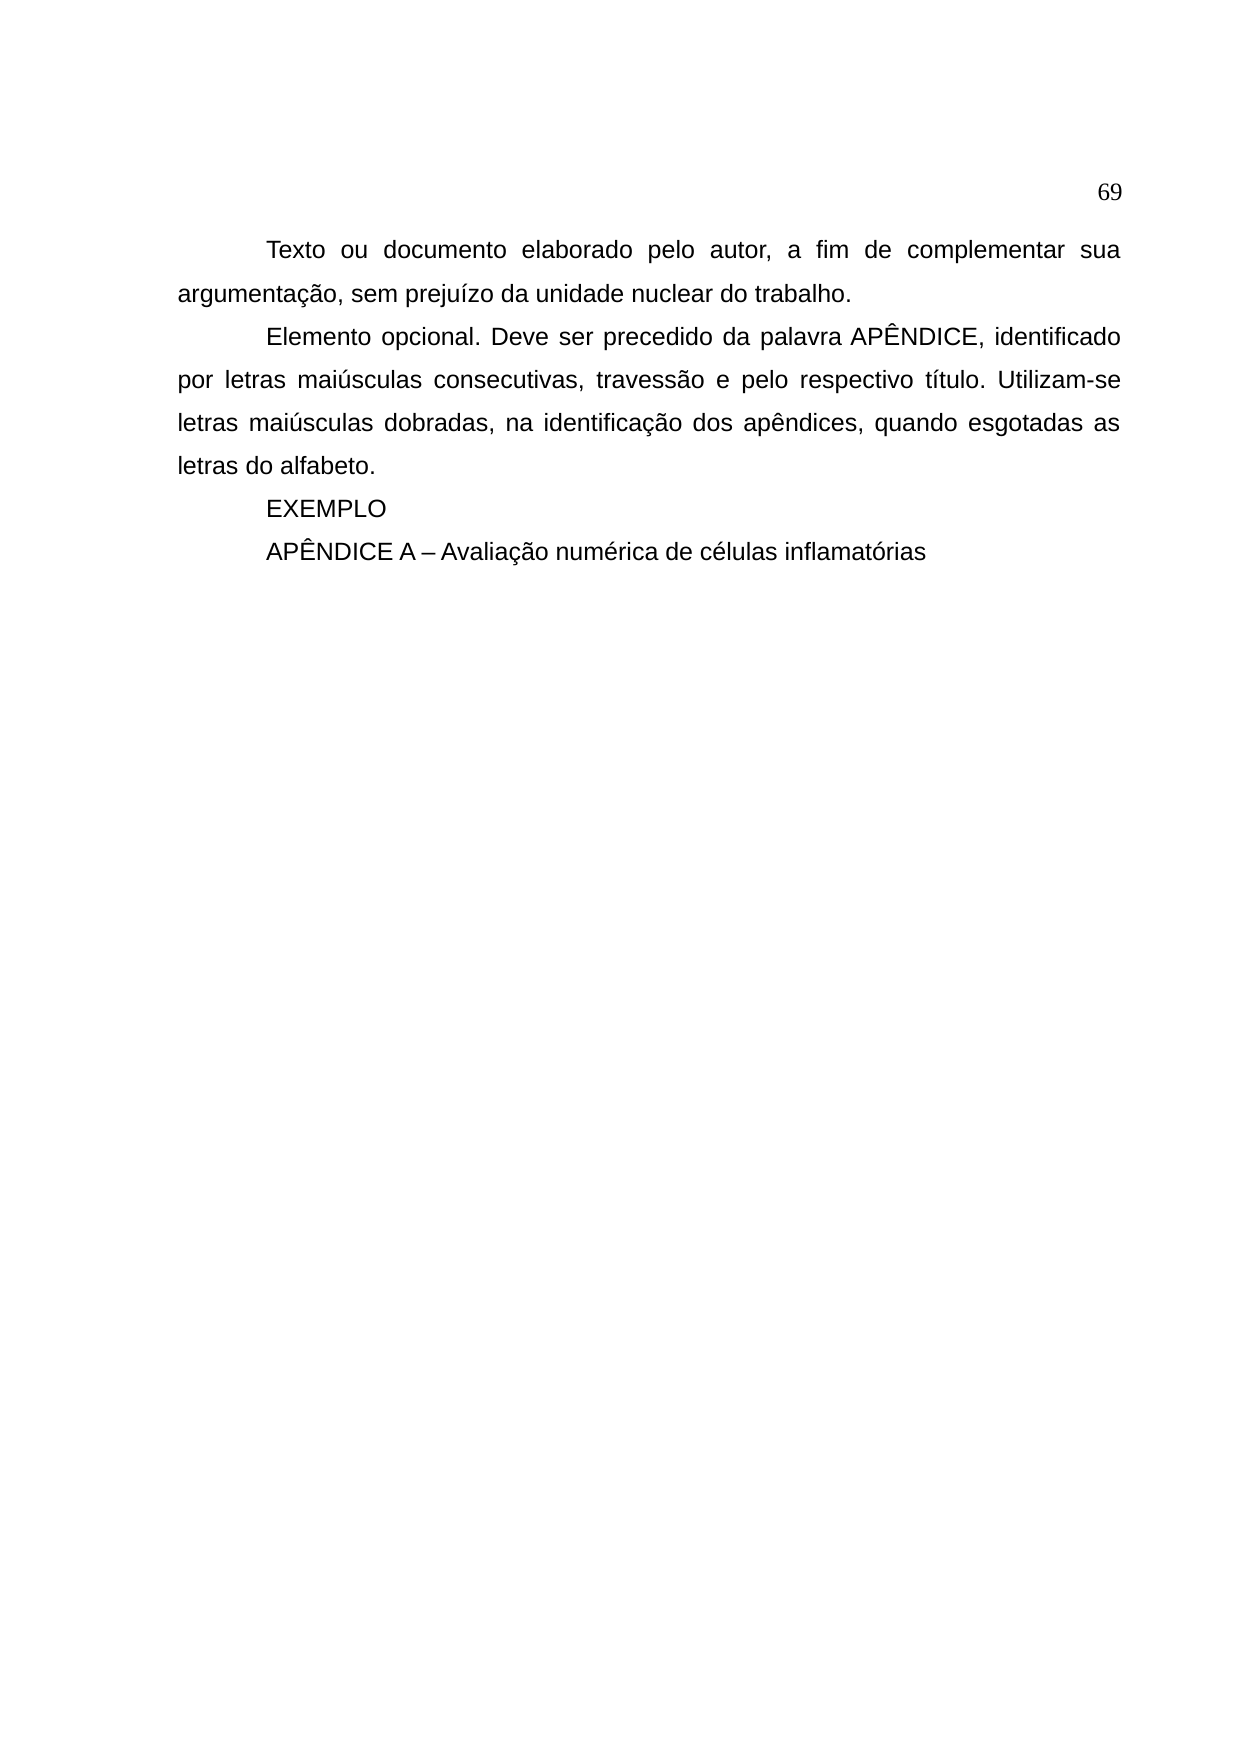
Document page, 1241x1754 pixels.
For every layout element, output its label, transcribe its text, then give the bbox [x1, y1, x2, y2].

text APÊNDICE A – Avaliação numérica de células inflamatórias [177, 537, 1122, 566]
text Texto ou documento elaborado pelo autor, a fim de complementar sua argumentação, sem prejuízo da unidade nuclear do trabalho. [177, 235, 1122, 307]
text Elemento opcional. Deve ser precedido da palavra APÊNDICE, identificado por letras maiúsculas consecutivas, travessão e pelo respectivo título. Utilizam-se letras maiúsculas dobradas, na identificação dos apêndices, quando esgotadas as letras do alfabeto. [177, 322, 1122, 480]
text EXEMPLO [177, 494, 1122, 523]
